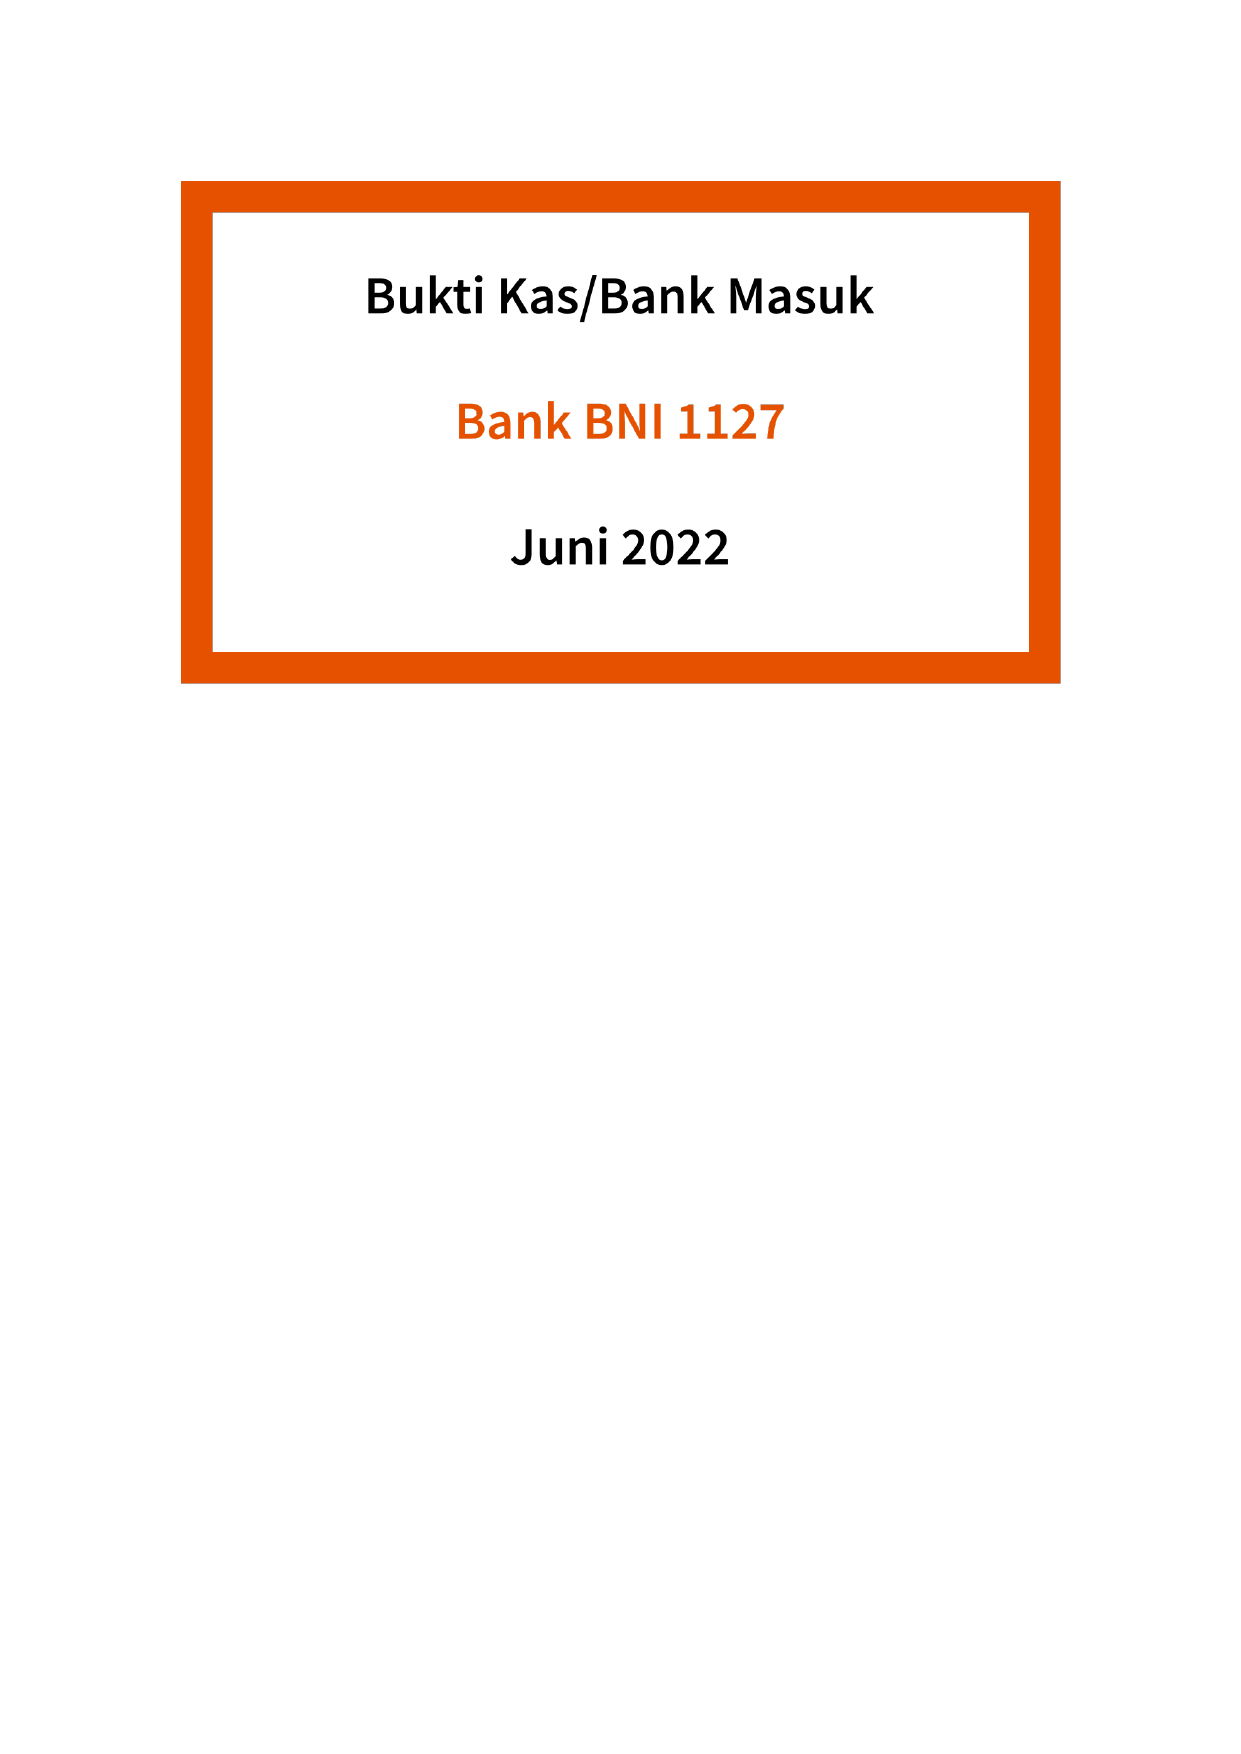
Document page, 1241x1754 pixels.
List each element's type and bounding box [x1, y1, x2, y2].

picture [118, 118, 1123, 746]
